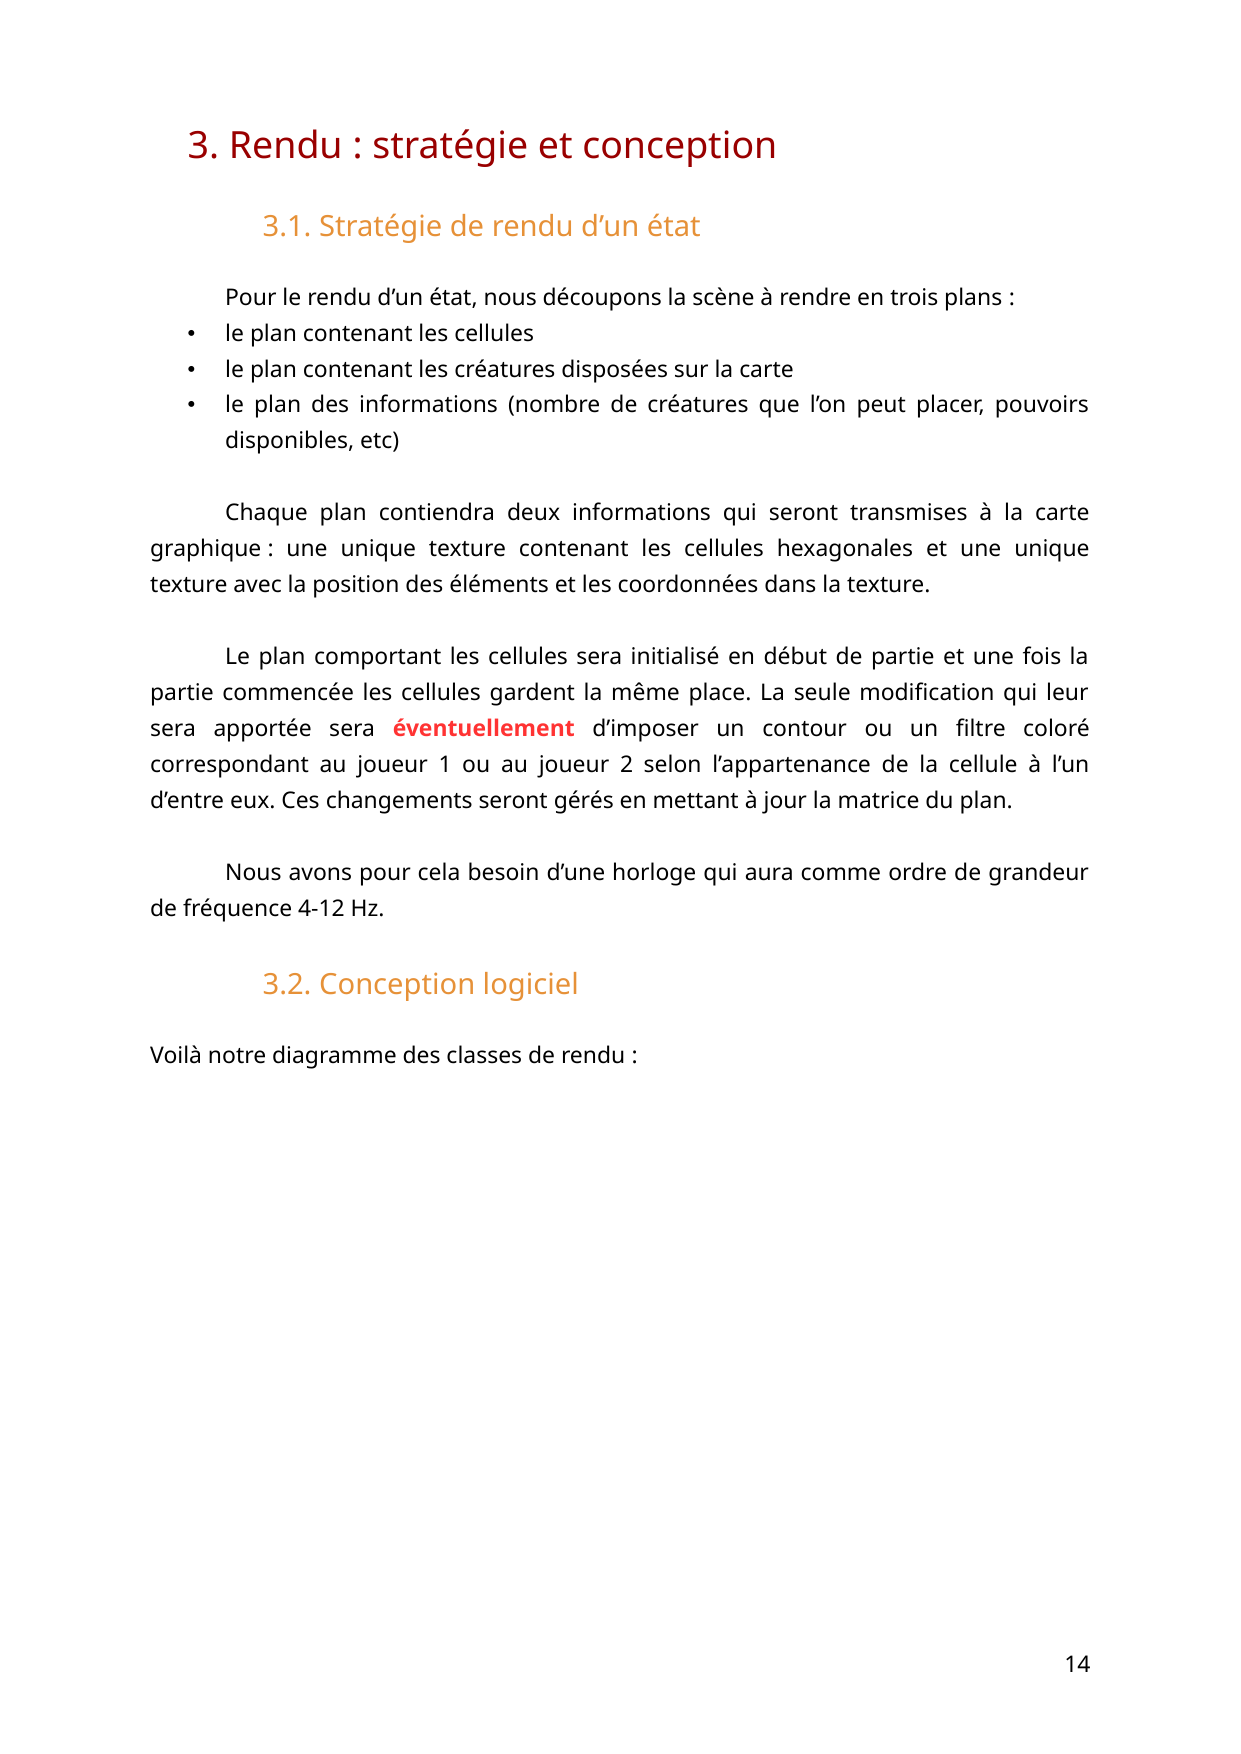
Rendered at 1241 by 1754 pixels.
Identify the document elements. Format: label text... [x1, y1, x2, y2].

list le plan contenant les créatures disposées sur la carte [187, 352, 1090, 384]
text Le plan comportant les cellules sera initialisé en début de partie et une fois la partie commencée les cellules gardent la même place. La seule modification qui leur sera apportée sera éventuellement d’imposer un contour ou un filtre coloré correspondant au joueur 1 ou au joueur 2 selon l’appartenance de la cellule à l’un d’entre eux. Ces changements seront gérés en mettant à jour la matrice du plan. [150, 640, 1090, 815]
subtitle 3.2. Conception logiciel [262, 963, 1090, 1003]
text Pour le rendu d’un état, nous découpons la scène à rendre en trois plans : [150, 281, 1090, 312]
list le plan contenant les cellules [187, 317, 1090, 348]
text Nous avons pour cela besoin d’une horloge qui aura comme ordre de grandeur de fréquence 4-12 Hz. [150, 856, 1090, 923]
subtitle 3.1. Stratégie de rendu d’un état [262, 205, 1090, 245]
text Voilà notre diagramme des classes de rendu : [150, 1039, 1090, 1070]
subtitle 3. Rendu : stratégie et conception [187, 118, 1090, 169]
list le plan des informations (nombre de créatures que l’on peut placer, pouvoirs disponibles, etc) [187, 388, 1090, 456]
text Chaque plan contiendra deux informations qui seront transmises à la carte graphique : une unique texture contenant les cellules hexagonales et une unique texture avec la position des éléments et les coordonnées dans la texture. [150, 496, 1090, 599]
